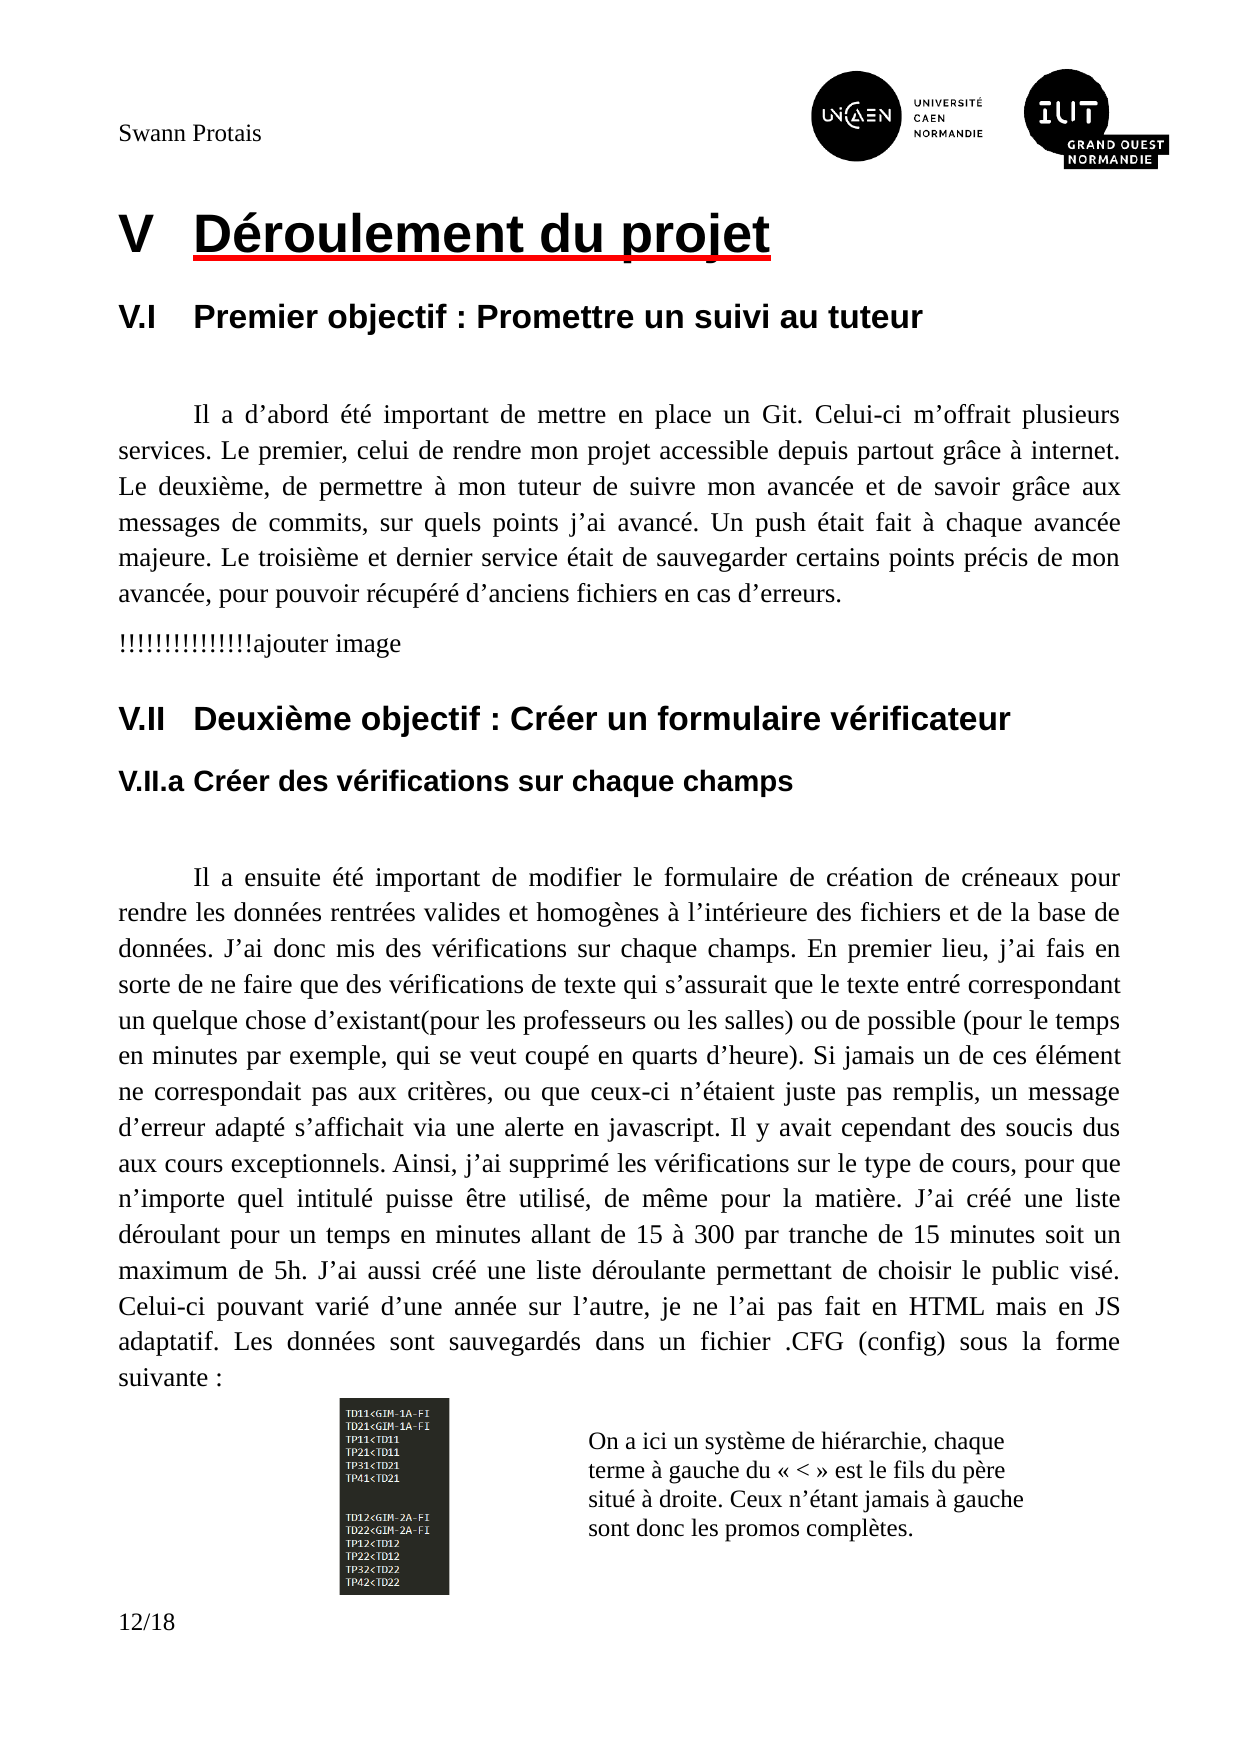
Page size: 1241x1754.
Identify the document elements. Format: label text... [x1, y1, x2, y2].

picture [1001, 67, 1194, 175]
subtitle Premier objectif : Promettre un suivi au tuteur [118, 297, 1122, 336]
text Il a ensuite été important de modifier le formulaire de création de créneaux pour rendre les données rentrées valides et homogènes à l’intérieure des fichiers et de la base de données. J’ai donc mis des vérifications sur chaque champs. En premier lieu, j’ai fais en sorte de ne faire que des vérifications de texte qui s’assurait que le texte entré correspondant un quelque chose d’existant(pour les professeurs ou les salles) ou de possible (pour le temps en minutes par exemple, qui se veut coupé en quarts d’heure). Si jamais un de ces élément ne correspondait pas aux critères, ou que ceux-ci n’étaient juste pas remplis, un message d’erreur adapté s’affichait via une alerte en javascript. Il y avait cependant des soucis dus aux cours exceptionnels. Ainsi, j’ai supprimé les vérifications sur le type de cours, pour que n’importe quel intitulé puisse être utilisé, de même pour la matière. J’ai créé une liste déroulant pour un temps en minutes allant de 15 à 300 par tranche de 15 minutes soit un maximum de 5h. J’ai aussi créé une liste déroulante permettant de choisir le public visé. Celui-ci pouvant varié d’une année sur l’autre, je ne l’ai pas fait en HTML mais en JS adaptatif. Les données sont sauvegardés dans un fichier .CFG (config) sous la forme suivante : [118, 861, 1122, 1392]
text Il a d’abord été important de mettre en place un Git. Celui-ci m’offrait plusieurs services. Le premier, celui de rendre mon projet accessible depuis partout grâce à internet. Le deuxième, de permettre à mon tuteur de suivre mon avancée et de savoir grâce aux messages de commits, sur quels points j’ai avancé. Un push était fait à chaque avancée majeure. Le troisième et dernier service était de sauvegarder certains points précis de mon avancée, pour pouvoir récupéré d’anciens fichiers en cas d’erreurs. [118, 398, 1122, 608]
picture [339, 1398, 450, 1595]
picture [800, 58, 993, 174]
subtitle Deuxième objectif : Créer un formulaire vérificateur [118, 698, 1122, 737]
subtitle Créer des vérifications sur chaque champs [118, 764, 1122, 798]
text !!!!!!!!!!!!!!!ajouter image [118, 627, 1122, 658]
subtitle Déroulement du projet [118, 201, 1122, 264]
